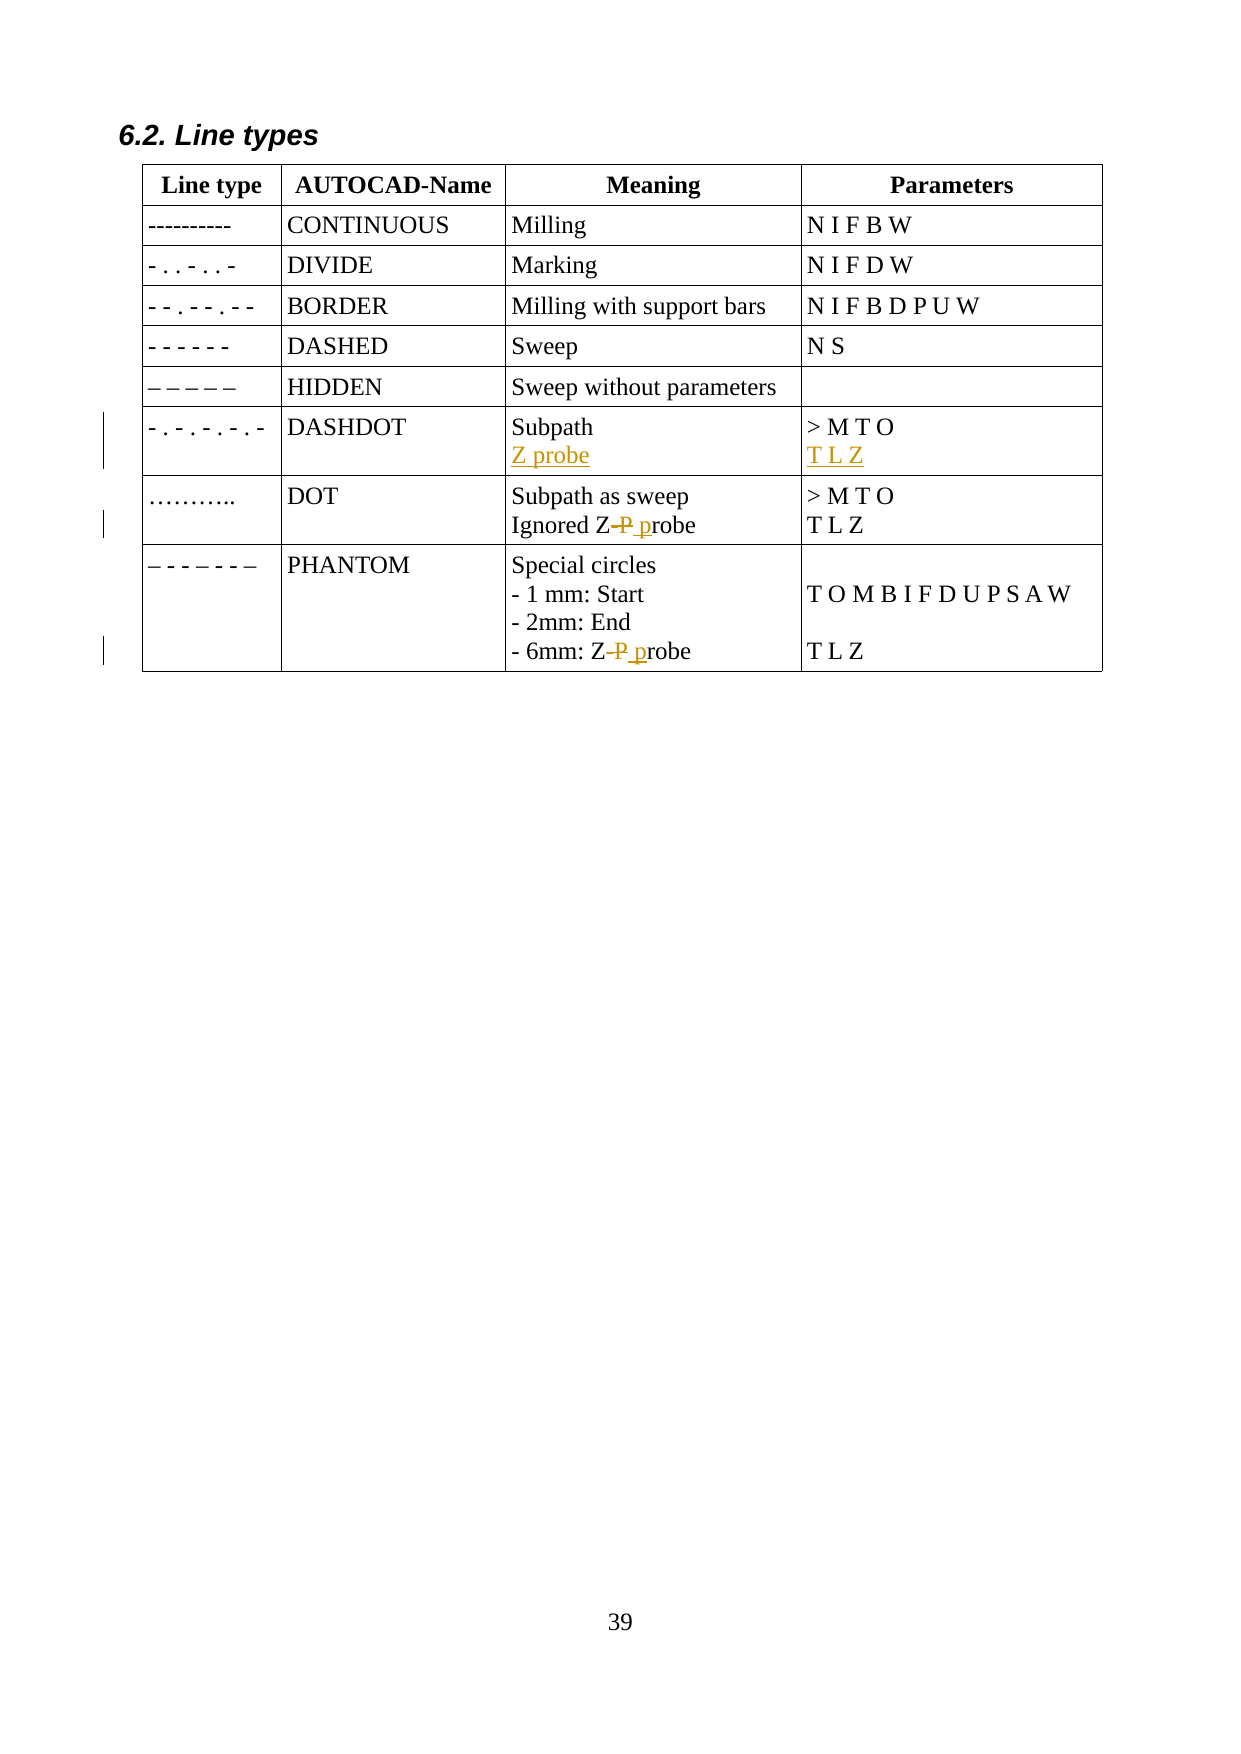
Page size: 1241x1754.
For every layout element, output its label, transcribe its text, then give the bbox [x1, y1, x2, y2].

table_cell - . . - . . - [143, 246, 281, 285]
table_cell Milling [506, 206, 801, 245]
table_cell N S [802, 326, 1102, 366]
table_cell Special circles - 1 mm: Start - 2mm: End - 6mm: Z probe [506, 545, 801, 671]
table_cell ‍……….. [143, 476, 281, 544]
table_cell DOT [282, 476, 505, 544]
table_header Line type [143, 165, 281, 204]
table_cell DASHED [282, 326, 505, 366]
table_cell Sweep [506, 326, 801, 366]
table_cell N I F B W [802, 206, 1102, 245]
table_cell T O M B I F D U P S A W T L Z [802, 545, 1102, 671]
table_cell N I F D W [802, 246, 1102, 285]
table_cell - . - . - . - . - [143, 407, 281, 475]
table_cell Sweep without parameters [506, 367, 801, 406]
table_cell PHANTOM [282, 545, 505, 671]
table_header Parameters [802, 165, 1102, 204]
table_cell - - . - - . - - [143, 286, 281, 325]
table_cell Milling with support bars [506, 286, 801, 325]
table_cell Marking [506, 246, 801, 285]
table_cell > M T O T L Z [802, 476, 1102, 544]
subtitle 6.2. Line types [118, 118, 1122, 152]
table_cell Subpath as sweep Ignored Z probe [506, 476, 801, 544]
table_cell HIDDEN [282, 367, 505, 406]
table_cell DIVIDE [282, 246, 505, 285]
table_cell N I F B D P U W [802, 286, 1102, 325]
table_header AUTOCAD-Name [282, 165, 505, 204]
table_cell BORDER [282, 286, 505, 325]
table_cell – - - – - - – [143, 545, 281, 671]
table_header Meaning [506, 165, 801, 204]
table_cell > M T O T L Z [802, 407, 1102, 475]
table_cell ---------- [143, 206, 281, 245]
table_cell [802, 367, 1102, 406]
table_cell Subpath Z probe [506, 407, 801, 475]
table_cell CONTINUOUS [282, 206, 505, 245]
table_cell DASHDOT [282, 407, 505, 475]
table_cell – – – – – [143, 367, 281, 406]
table_cell - - - - - - [143, 326, 281, 366]
